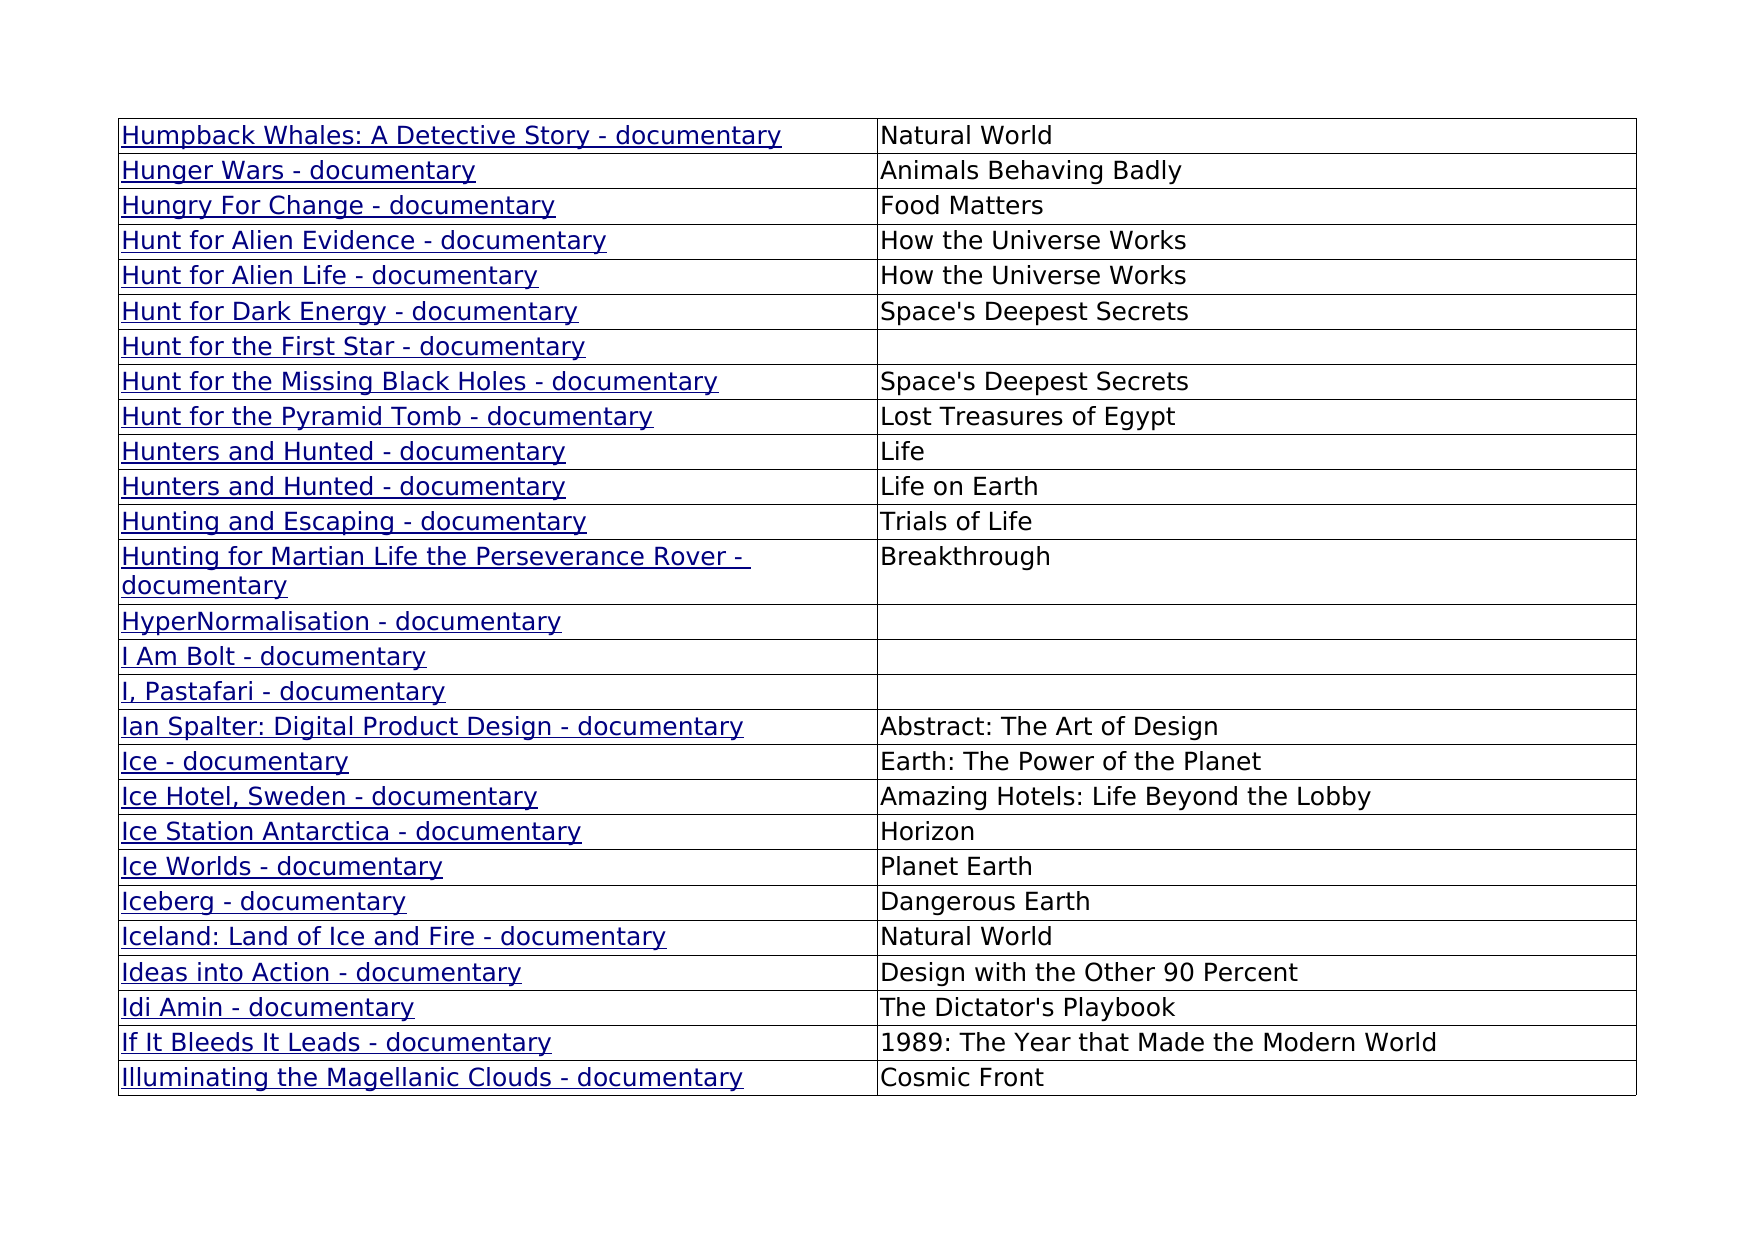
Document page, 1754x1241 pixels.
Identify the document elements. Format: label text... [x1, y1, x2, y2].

table_cell How the Universe Works [878, 260, 1636, 294]
table_cell Natural World [878, 119, 1636, 153]
table_cell [878, 640, 1636, 674]
table_cell Hunters and Hunted - documentary [119, 435, 877, 469]
table_cell I, Pastafari - documentary [119, 675, 877, 709]
table_cell The Dictator's Playbook [878, 991, 1636, 1025]
table_cell Idi Amin - documentary [119, 991, 877, 1025]
table_cell Natural World [878, 921, 1636, 955]
table_cell Hunting and Escaping - documentary [119, 505, 877, 539]
table_cell Illuminating the Magellanic Clouds - documentary [119, 1061, 877, 1095]
table_cell Ideas into Action - documentary [119, 956, 877, 990]
table_cell Space's Deepest Secrets [878, 365, 1636, 399]
table_cell Space's Deepest Secrets [878, 295, 1636, 329]
table_cell Iceland: Land of Ice and Fire - documentary [119, 921, 877, 955]
table_cell Design with the Other 90 Percent [878, 956, 1636, 990]
table_cell Ice - documentary [119, 745, 877, 779]
table_cell Animals Behaving Badly [878, 154, 1636, 188]
table_cell Hunt for Alien Life - documentary [119, 260, 877, 294]
table_cell Hunt for Alien Evidence - documentary [119, 225, 877, 258]
table_cell [878, 675, 1636, 709]
table_cell Abstract: The Art of Design [878, 710, 1636, 744]
table_cell [878, 605, 1636, 639]
table_cell Food Matters [878, 189, 1636, 223]
table_cell Dangerous Earth [878, 886, 1636, 919]
table_cell Ice Station Antarctica - documentary [119, 815, 877, 849]
table_cell Hungry For Change - documentary [119, 189, 877, 223]
table_cell Hunt for Dark Energy - documentary [119, 295, 877, 329]
table_cell Ice Hotel, Sweden - documentary [119, 780, 877, 814]
table_cell Hunt for the First Star - documentary [119, 330, 877, 364]
table_cell Hunger Wars - documentary [119, 154, 877, 188]
table_cell Hunt for the Pyramid Tomb - documentary [119, 400, 877, 434]
table_cell Planet Earth [878, 850, 1636, 884]
table_cell Humpback Whales: A Detective Story - documentary [119, 119, 877, 153]
table_cell Trials of Life [878, 505, 1636, 539]
table_cell How the Universe Works [878, 225, 1636, 258]
table_cell 1989: The Year that Made the Modern World [878, 1026, 1636, 1060]
table_cell Breakthrough [878, 540, 1636, 604]
table_cell Ice Worlds - documentary [119, 850, 877, 884]
table_cell HyperNormalisation - documentary [119, 605, 877, 639]
table_cell [878, 330, 1636, 364]
table_cell If It Bleeds It Leads - documentary [119, 1026, 877, 1060]
table_cell Life on Earth [878, 470, 1636, 504]
table_cell Cosmic Front [878, 1061, 1636, 1095]
table_cell Lost Treasures of Egypt [878, 400, 1636, 434]
table_cell Hunting for Martian Life the Perseverance Rover - documentary [119, 540, 877, 604]
table_cell Ian Spalter: Digital Product Design - documentary [119, 710, 877, 744]
table_cell Iceberg - documentary [119, 886, 877, 919]
table_cell Amazing Hotels: Life Beyond the Lobby [878, 780, 1636, 814]
table_cell Hunters and Hunted - documentary [119, 470, 877, 504]
table_cell Hunt for the Missing Black Holes - documentary [119, 365, 877, 399]
table_cell Life [878, 435, 1636, 469]
table_cell Horizon [878, 815, 1636, 849]
table_cell I Am Bolt - documentary [119, 640, 877, 674]
table_cell Earth: The Power of the Planet [878, 745, 1636, 779]
